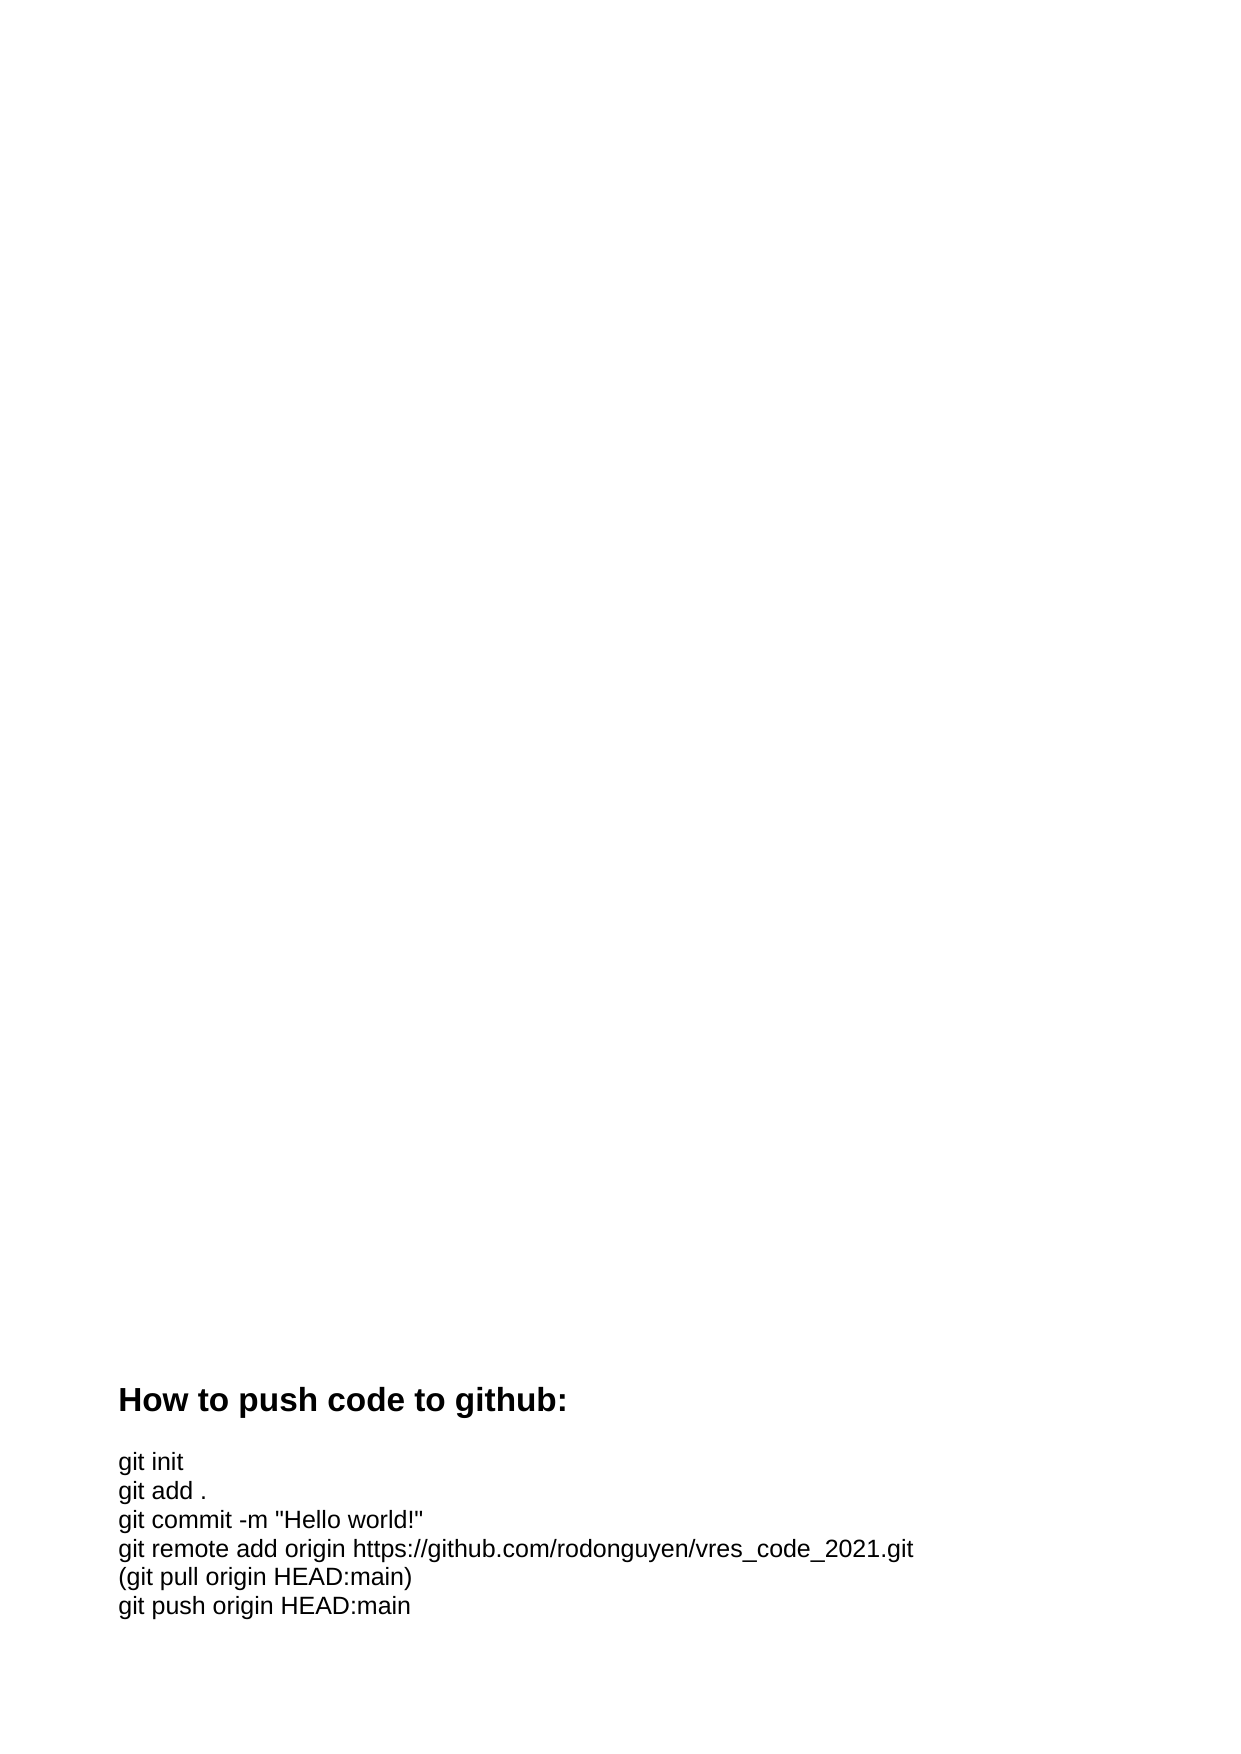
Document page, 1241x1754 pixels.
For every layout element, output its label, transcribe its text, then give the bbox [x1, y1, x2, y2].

text How to push code to github: [118, 1380, 1122, 1418]
text git commit -m "Hello world!" [118, 1505, 1122, 1533]
text (git pull origin HEAD:main) [118, 1562, 1122, 1591]
text git remote add origin https://github.com/rodonguyen/vres_code_2021.git [118, 1533, 1122, 1562]
text git add . [118, 1476, 1122, 1505]
text git push origin HEAD:main [118, 1591, 1122, 1620]
text git init [118, 1447, 1122, 1476]
